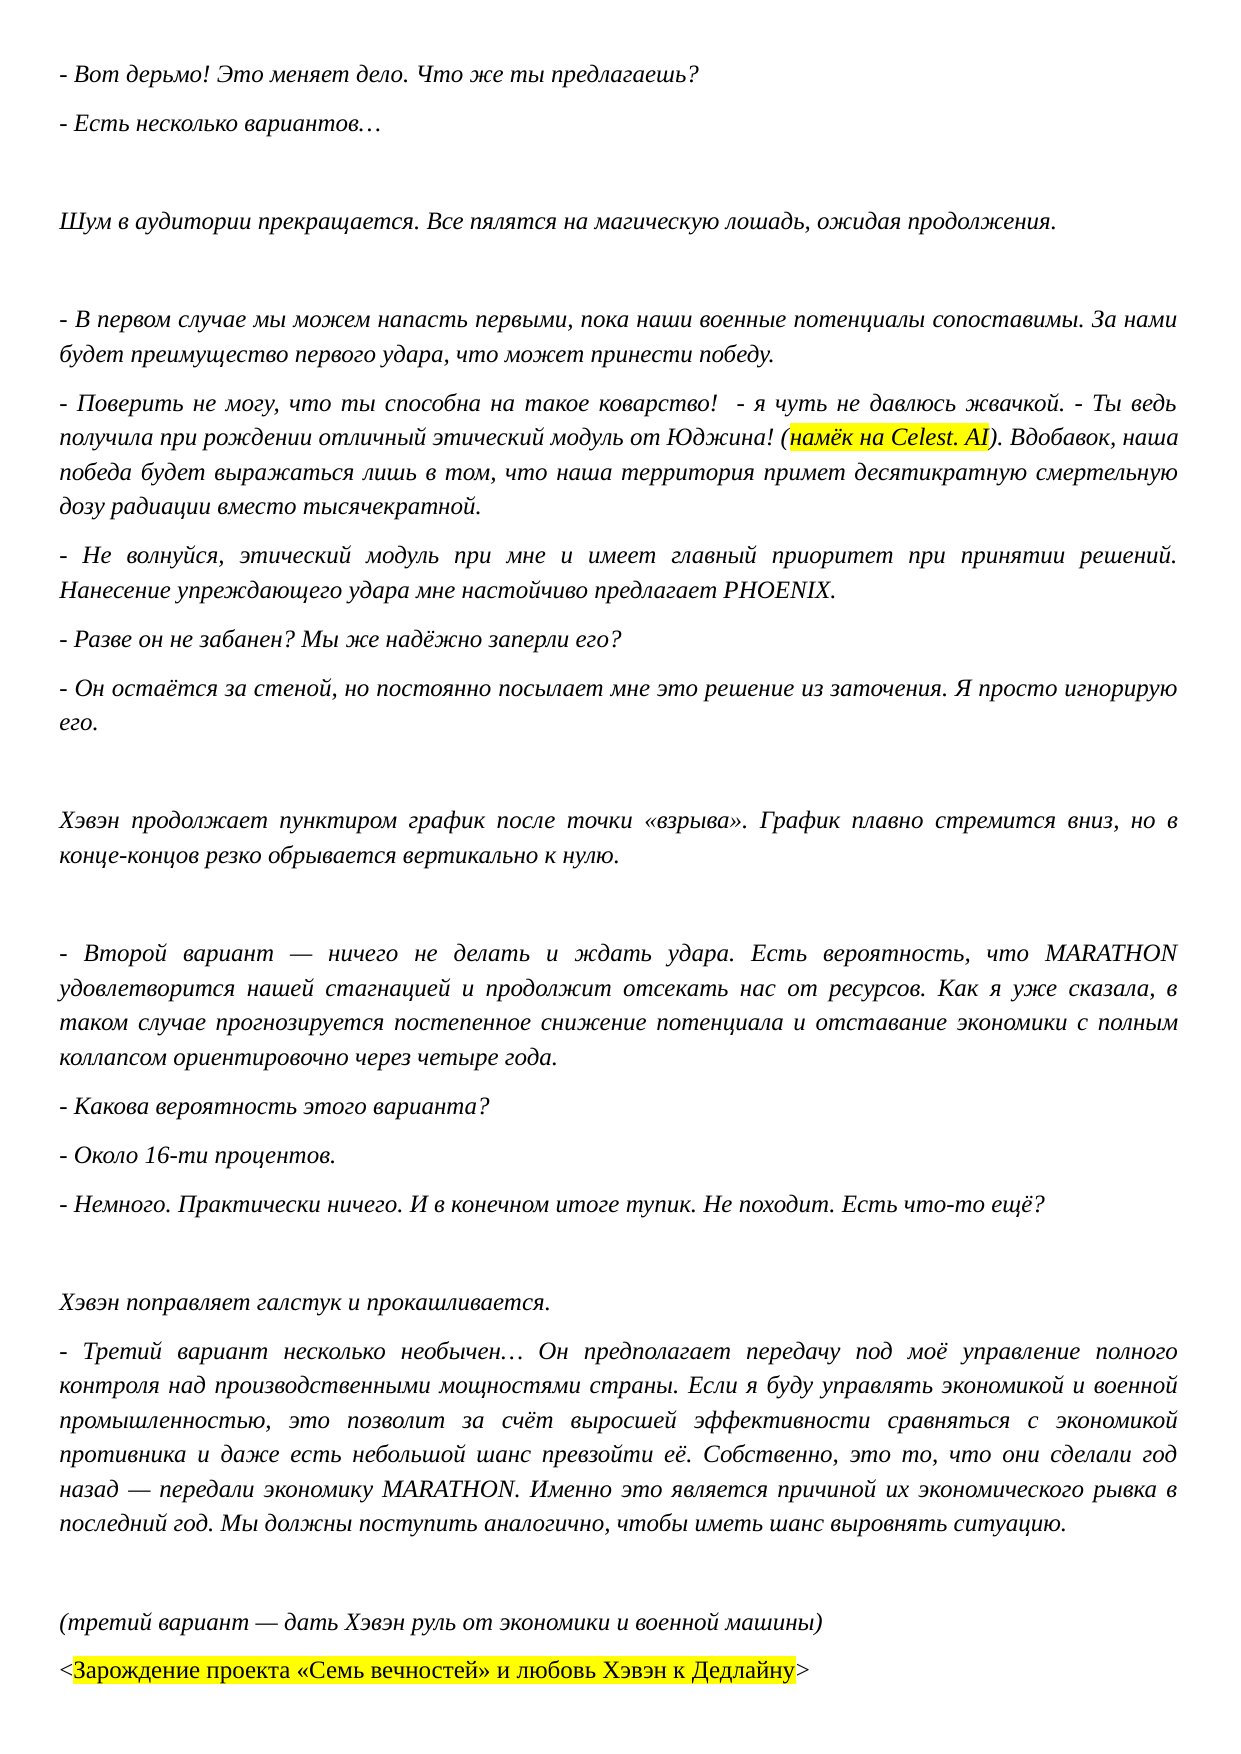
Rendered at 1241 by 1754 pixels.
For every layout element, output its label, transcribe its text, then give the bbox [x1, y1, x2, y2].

text - Немного. Практически ничего. И в конечном итоге тупик. Не походит. Есть что-то ещё? [59, 1189, 1181, 1218]
text - Разве он не забанен? Мы же надёжно заперли его? [59, 624, 1181, 653]
text (третий вариант — дать Хэвэн руль от экономики и военной машины) [59, 1607, 1181, 1635]
text - Второй вариант — ничего не делать и ждать удара. Есть вероятность, что MARATHON удовлетворится нашей стагнацией и продолжит отсекать нас от ресурсов. Как я уже сказала, в таком случае прогнозируется постепенное снижение потенциала и отставание экономики с полным коллапсом ориентировочно через четыре года. [59, 938, 1181, 1070]
text - Вот дерьмо! Это меняет дело. Что же ты предлагаешь? [59, 59, 1181, 88]
text - Он остаётся за стеной, но постоянно посылает мне это решение из заточения. Я просто игнорирую его. [59, 673, 1181, 736]
text - Есть несколько вариантов… [59, 108, 1181, 137]
text - Поверить не могу, что ты способна на такое коварство! - я чуть не давлюсь жвачкой. - Ты ведь получила при рождении отличный этический модуль от Юджина! (намёк на Celest. AI). Вдобавок, наша победа будет выражаться лишь в том, что наша территория примет десятикратную смертельную дозу радиации вместо тысячекратной. [59, 388, 1181, 520]
text - Третий вариант несколько необычен… Он предполагает передачу под моё управление полного контроля над производственными мощностями страны. Если я буду управлять экономикой и военной промышленностью, это позволит за счёт выросшей эффективности сравняться с экономикой противника и даже есть небольшой шанс превзойти её. Собственно, это то, что они сделали год назад — передали экономику MARATHON. Именно это является причиной их экономического рывка в последний год. Мы должны поступить аналогично, чтобы иметь шанс выровнять ситуацию. [59, 1336, 1181, 1537]
text - Не волнуйся, этический модуль при мне и имеет главный приоритет при принятии решений. Нанесение упреждающего удара мне настойчиво предлагает PHOENIX. [59, 540, 1181, 604]
text Хэвэн поправляет галстук и прокашливается. [59, 1287, 1181, 1316]
text - Какова вероятность этого варианта? [59, 1091, 1181, 1119]
text <Зарождение проекта «Семь вечностей» и любовь Хэвэн к Дедлайну> [59, 1656, 1181, 1684]
text - Около 16-ти процентов. [59, 1140, 1181, 1168]
text Шум в аудитории прекращается. Все пялятся на магическую лошадь, ожидая продолжения. [59, 206, 1181, 235]
text Хэвэн продолжает пунктиром график после точки «взрыва». График плавно стремится вниз, но в конце-концов резко обрывается вертикально к нулю. [59, 806, 1181, 869]
text - В первом случае мы можем напасть первыми, пока наши военные потенциалы сопоставимы. За нами будет преимущество первого удара, что может принести победу. [59, 304, 1181, 368]
